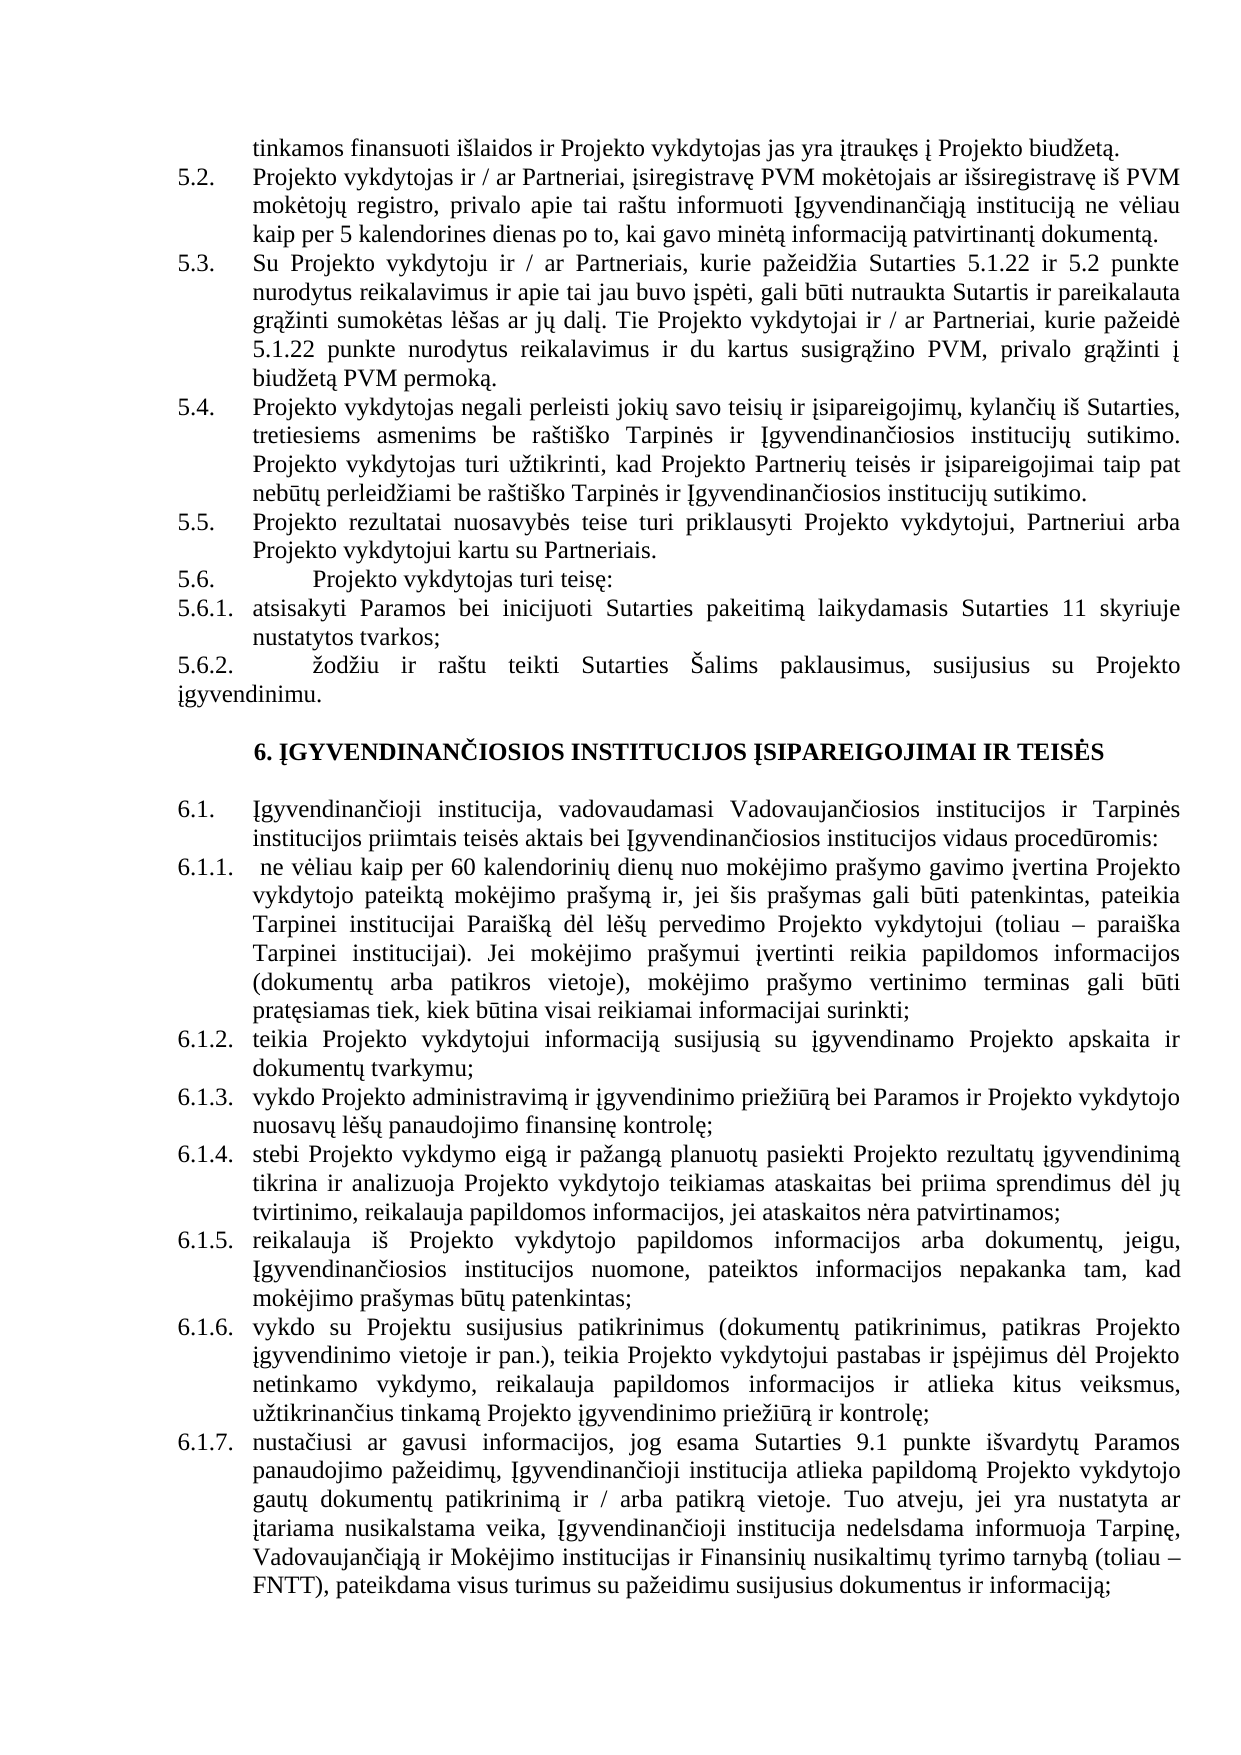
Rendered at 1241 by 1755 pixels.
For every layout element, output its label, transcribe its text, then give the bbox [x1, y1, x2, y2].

text 5.4. Projekto vykdytojas negali perleisti jokių savo teisių ir įsipareigojimų, kylančių iš Sutarties, tretiesiems asmenims be raštiško Tarpinės ir Įgyvendinančiosios institucijų sutikimo. Projekto vykdytojas turi užtikrinti, kad Projekto Partnerių teisės ir įsipareigojimai taip pat nebūtų perleidžiami be raštiško Tarpinės ir Įgyvendinančiosios institucijų sutikimo. [177, 392, 1181, 507]
text tinkamos finansuoti išlaidos ir Projekto vykdytojas jas yra įtraukęs į Projekto biudžetą. [177, 133, 1181, 162]
text 5.6.2. žodžiu ir raštu teikti Sutarties Šalims paklausimus, susijusius su Projekto įgyvendinimu. [177, 650, 1181, 708]
text 6.1. Įgyvendinančioji institucija, vadovaudamasi Vadovaujančiosios institucijos ir Tarpinės institucijos priimtais teisės aktais bei Įgyvendinančiosios institucijos vidaus procedūromis: [177, 794, 1181, 852]
text 6.1.6. vykdo su Projektu susijusius patikrinimus (dokumentų patikrinimus, patikras Projekto įgyvendinimo vietoje ir pan.), teikia Projekto vykdytojui pastabas ir įspėjimus dėl Projekto netinkamo vykdymo, reikalauja papildomos informacijos ir atlieka kitus veiksmus, užtikrinančius tinkamą Projekto įgyvendinimo priežiūrą ir kontrolę; [177, 1312, 1181, 1427]
text 6.1.5. reikalauja iš Projekto vykdytojo papildomos informacijos arba dokumentų, jeigu, Įgyvendinančiosios institucijos nuomone, pateiktos informacijos nepakanka tam, kad mokėjimo prašymas būtų patenkintas; [177, 1225, 1181, 1312]
text 5.5. Projekto rezultatai nuosavybės teise turi priklausyti Projekto vykdytojui, Partneriui arba Projekto vykdytojui kartu su Partneriais. [177, 507, 1181, 564]
text 6.1.2. teikia Projekto vykdytojui informaciją susijusią su įgyvendinamo Projekto apskaita ir dokumentų tvarkymu; [177, 1024, 1181, 1082]
text 6.1.7. nustačiusi ar gavusi informacijos, jog esama Sutarties 9.1 punkte išvardytų Paramos panaudojimo pažeidimų, Įgyvendinančioji institucija atlieka papildomą Projekto vykdytojo gautų dokumentų patikrinimą ir / arba patikrą vietoje. Tuo atveju, jei yra nustatyta ar įtariama nusikalstama veika, Įgyvendinančioji institucija nedelsdama informuoja Tarpinę, Vadovaujančiąją ir Mokėjimo institucijas ir Finansinių nusikaltimų tyrimo tarnybą (toliau – FNTT), pateikdama visus turimus su pažeidimu susijusius dokumentus ir informaciją; [177, 1427, 1181, 1599]
text 6. ĮGYVENDINANČIOSIOS INSTITUCIJOS ĮSIPAREIGOJIMAI IR TEISĖS [177, 737, 1181, 765]
text 6.1.1. ne vėliau kaip per 60 kalendorinių dienų nuo mokėjimo prašymo gavimo įvertina Projekto vykdytojo pateiktą mokėjimo prašymą ir, jei šis prašymas gali būti patenkintas, pateikia Tarpinei institucijai Paraišką dėl lėšų pervedimo Projekto vykdytojui (toliau – paraiška Tarpinei institucijai). Jei mokėjimo prašymui įvertinti reikia papildomos informacijos (dokumentų arba patikros vietoje), mokėjimo prašymo vertinimo terminas gali būti pratęsiamas tiek, kiek būtina visai reikiamai informacijai surinkti; [177, 852, 1181, 1024]
text 6.1.3. vykdo Projekto administravimą ir įgyvendinimo priežiūrą bei Paramos ir Projekto vykdytojo nuosavų lėšų panaudojimo finansinę kontrolę; [177, 1082, 1181, 1139]
text 6.1.4. stebi Projekto vykdymo eigą ir pažangą planuotų pasiekti Projekto rezultatų įgyvendinimą tikrina ir analizuoja Projekto vykdytojo teikiamas ataskaitas bei priima sprendimus dėl jų tvirtinimo, reikalauja papildomos informacijos, jei ataskaitos nėra patvirtinamos; [177, 1139, 1181, 1225]
text 5.2. Projekto vykdytojas ir / ar Partneriai, įsiregistravę PVM mokėtojais ar išsiregistravę iš PVM mokėtojų registro, privalo apie tai raštu informuoti Įgyvendinančiąją instituciją ne vėliau kaip per 5 kalendorines dienas po to, kai gavo minėtą informaciją patvirtinantį dokumentą. [177, 162, 1181, 248]
text 5.6. Projekto vykdytojas turi teisę: [177, 564, 1181, 593]
text 5.3. Su Projekto vykdytoju ir / ar Partneriais, kurie pažeidžia Sutarties 5.1.22 ir 5.2 punkte nurodytus reikalavimus ir apie tai jau buvo įspėti, gali būti nutraukta Sutartis ir pareikalauta grąžinti sumokėtas lėšas ar jų dalį. Tie Projekto vykdytojai ir / ar Partneriai, kurie pažeidė 5.1.22 punkte nurodytus reikalavimus ir du kartus susigrąžino PVM, privalo grąžinti į biudžetą PVM permoką. [177, 248, 1181, 392]
text 5.6.1. atsisakyti Paramos bei inicijuoti Sutarties pakeitimą laikydamasis Sutarties 11 skyriuje nustatytos tvarkos; [177, 593, 1181, 650]
